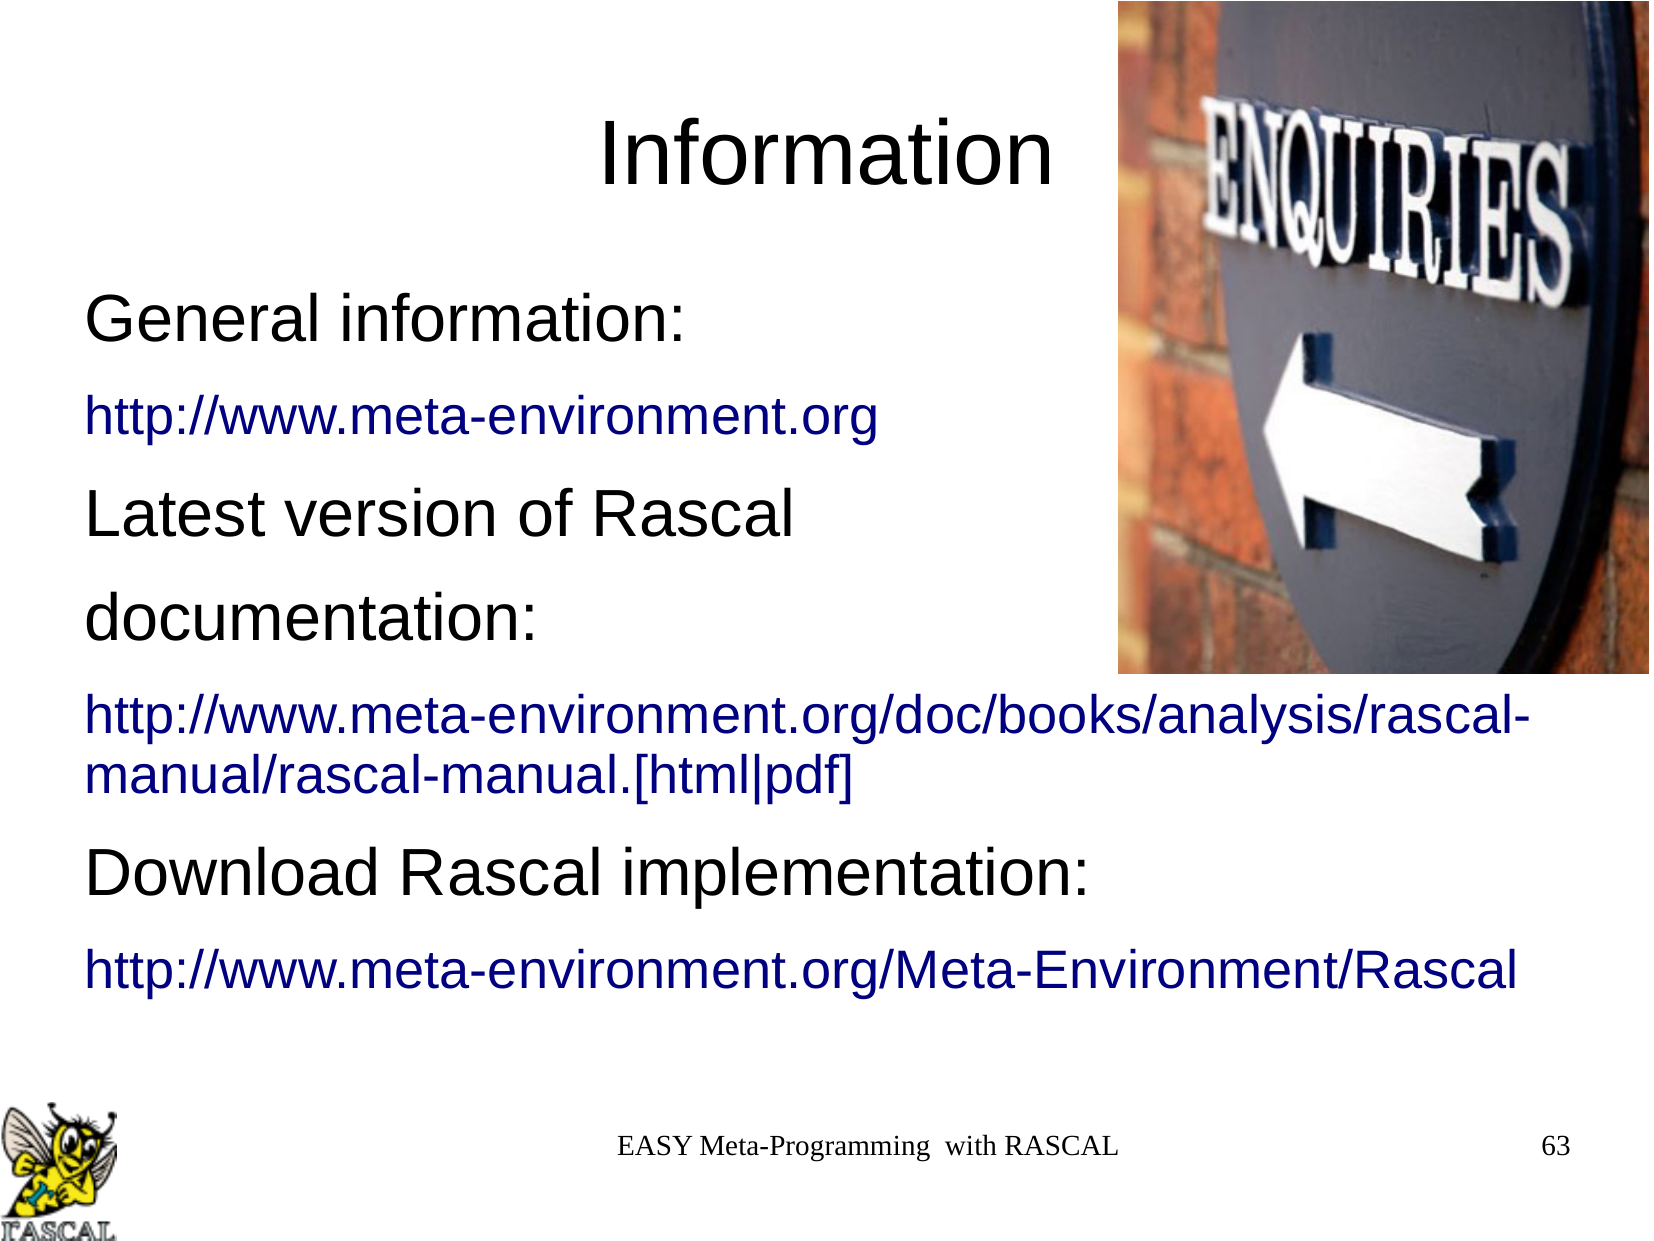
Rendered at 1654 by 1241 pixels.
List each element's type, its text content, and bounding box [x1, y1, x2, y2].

title Information [82, 49, 1118, 257]
picture [0, 1102, 117, 1241]
picture [1118, 1, 1649, 674]
list General information: http://www.meta-environment.org Latest version of Rascal documentation: http://www.meta-environment.org/doc/books/analysis/rascal-manual/rascal-manual.[html|pdf] Download Rascal implementation: http://www.meta-environment.org/Meta-Environment/Rascal [84, 281, 1573, 1100]
